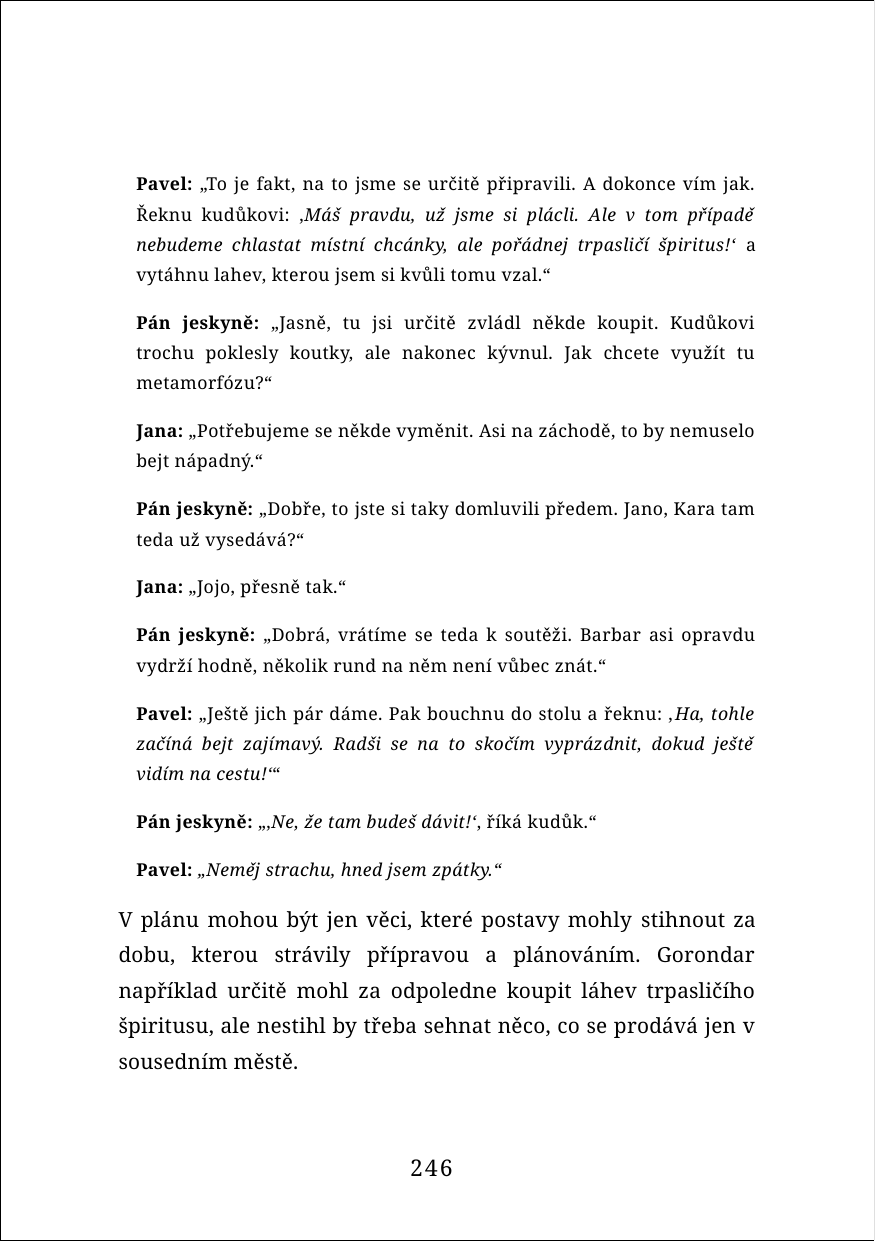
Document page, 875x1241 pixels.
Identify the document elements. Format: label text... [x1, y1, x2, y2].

text Pán jeskyně: „Dobře, to jste si taky domluvili předem. Jano, Kara tam teda už vysedává?“ [136, 497, 756, 551]
text Pán jeskyně: „Jasně, tu jsi určitě zvládl někde koupit. Kudůkovi trochu poklesly koutky, ale nakonec kývnul. Jak chcete využít tu metamorfózu?“ [136, 310, 756, 395]
text Jana: „Jojo, přesně tak.“ [136, 575, 756, 599]
text Pavel: „To je fakt, na to jsme se určitě připravili. A dokonce vím jak. Řeknu kudůkovi: ‚Máš pravdu, už jsme si plácli. Ale v tom případě nebudeme chlastat místní chcánky, ale pořádnej trpasličí špiritus!‘ a vytáhnu lahev, kterou jsem si kvůli tomu vzal.“ [136, 172, 756, 287]
text V plánu mohou být jen věci, které postavy mohly stihnout za dobu, kterou strávily přípravou a plánováním. Gorondar například určitě mohl za odpoledne koupit láhev trpasličího špiritusu, ale nestihl by třeba sehnat něco, co se prodává jen v sousedním městě. [118, 905, 756, 1076]
text Jana: „Potřebujeme se někde vyměnit. Asi na záchodě, to by nemuselo bejt nápadný.“ [136, 419, 756, 473]
text Pavel: „Neměj strachu, hned jsem zpátky.“ [136, 857, 756, 881]
text Pán jeskyně: „Dobrá, vrátíme se teda k soutěži. Barbar asi opravdu vydrží hodně, několik rund na něm není vůbec znát.“ [136, 623, 756, 677]
text Pán jeskyně: „‚Ne, že tam budeš dávit!‘, říká kudůk.“ [136, 809, 756, 833]
text Pavel: „Ještě jich pár dáme. Pak bouchnu do stolu a řeknu: ‚Ha, tohle začíná bejt zajímavý. Radši se na to skočím vyprázdnit, dokud ještě vidím na cestu!‘“ [136, 701, 756, 786]
